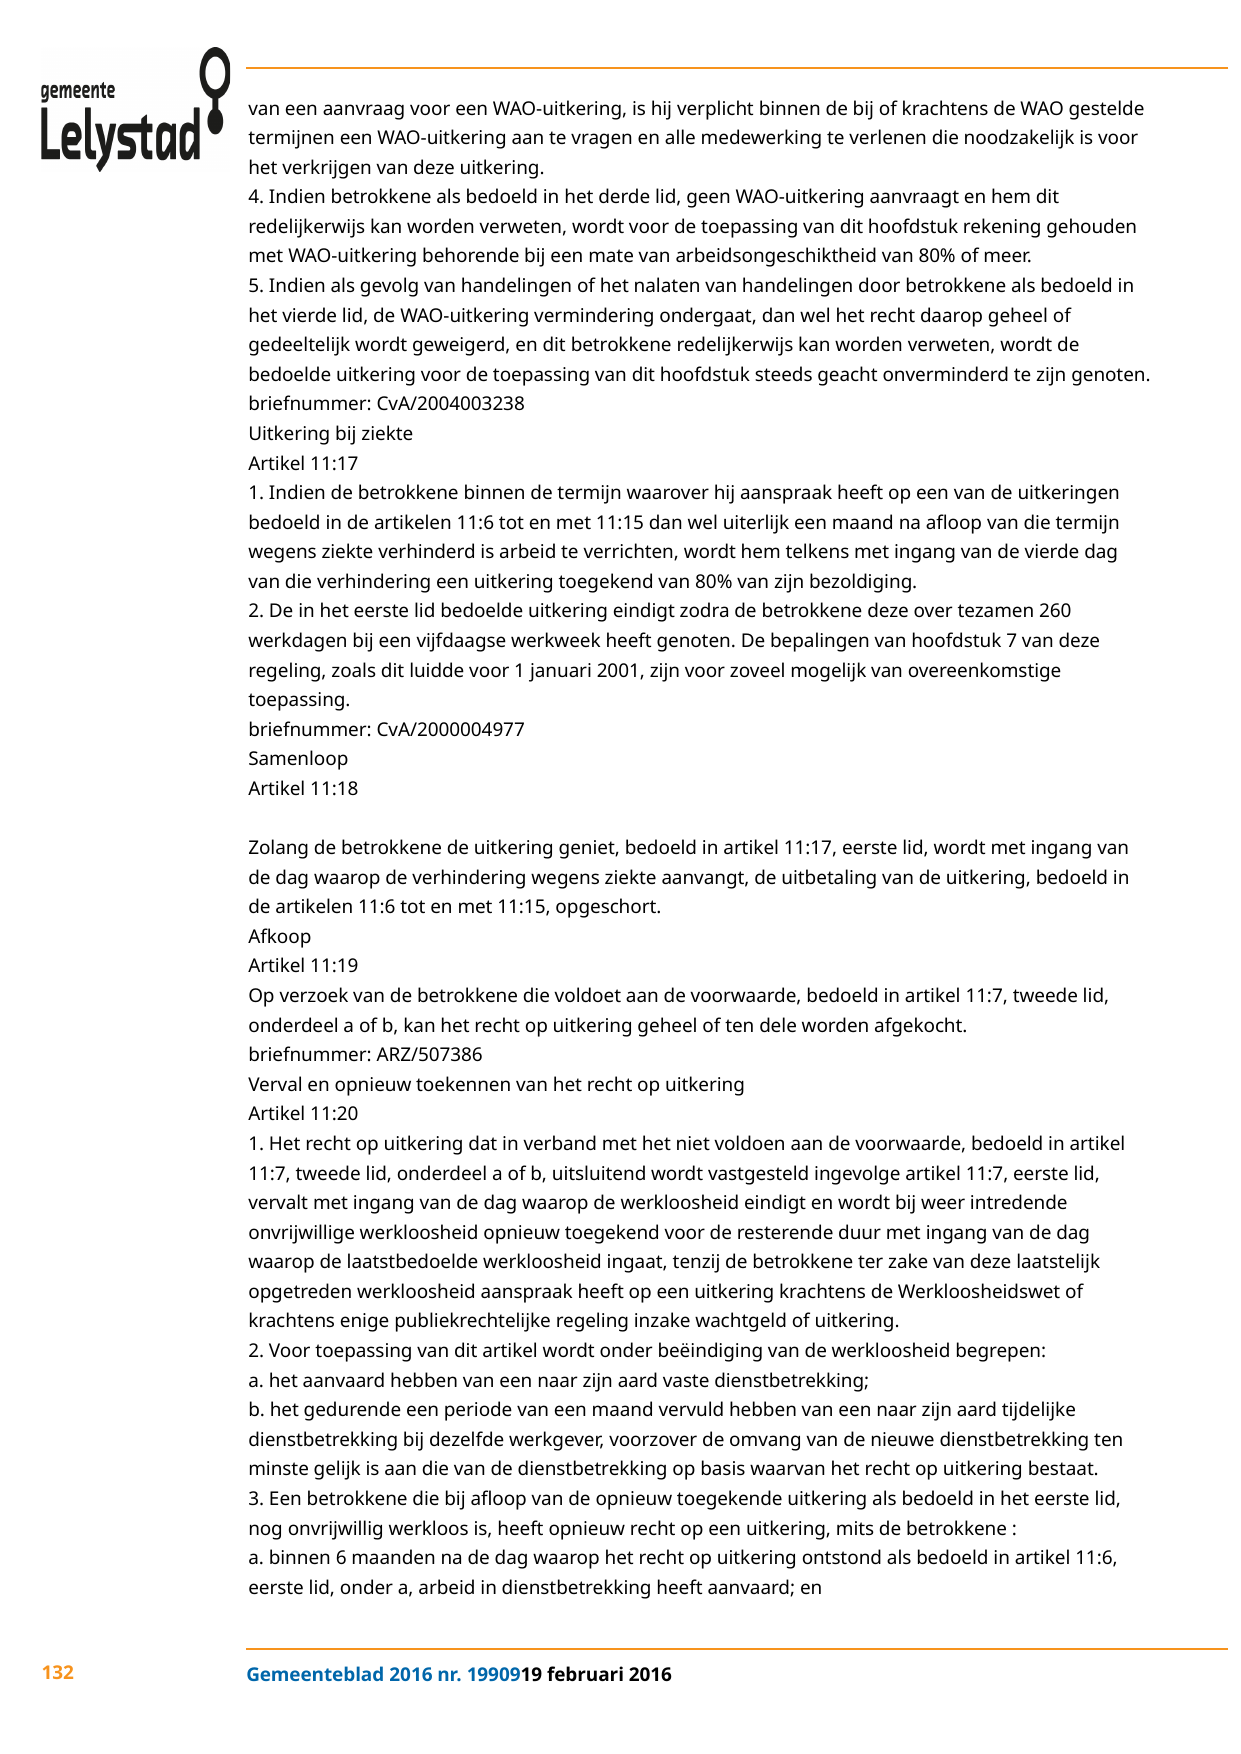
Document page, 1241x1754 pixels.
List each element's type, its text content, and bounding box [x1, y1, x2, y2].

text a. het aanvaard hebben van een naar zijn aard vaste dienstbetrekking; [248, 1367, 1152, 1393]
text b. het gedurende een periode van een maand vervuld hebben van een naar zijn aard tijdelijke dienstbetrekking bij dezelfde werkgever, voorzover de omvang van de nieuwe dienstbetrekking ten minste gelijk is aan die van de dienstbetrekking op basis waarvan het recht op uitkering bestaat. [248, 1396, 1152, 1481]
text van een aanvraag voor een WAO-uitkering, is hij verplicht binnen de bij of krachtens de WAO gestelde termijnen een WAO-uitkering aan te vragen en alle medewerking te verlenen die noodzakelijk is voor het verkrijgen van deze uitkering. [248, 95, 1152, 180]
text Samenloop [248, 746, 1152, 771]
picture [41, 47, 231, 172]
text Verval en opnieuw toekennen van het recht op uitkering [248, 1071, 1152, 1097]
text briefnummer: CvA/2000004977 [248, 716, 1152, 742]
text 1. Het recht op uitkering dat in verband met het niet voldoen aan de voorwaarde, bedoeld in artikel 11:7, tweede lid, onderdeel a of b, uitsluitend wordt vastgesteld ingevolge artikel 11:7, eerste lid, vervalt met ingang van de dag waarop de werkloosheid eindigt en wordt bij weer intredende onvrijwillige werkloosheid opnieuw toegekend voor de resterende duur met ingang van de dag waarop de laatstbedoelde werkloosheid ingaat, tenzij de betrokkene ter zake van deze laatstelijk opgetreden werkloosheid aanspraak heeft op een uitkering krachtens de Werkloosheidswet of krachtens enige publiekrechtelijke regeling inzake wachtgeld of uitkering. [248, 1130, 1152, 1333]
text Artikel 11:19 [248, 953, 1152, 978]
text a. binnen 6 maanden na de dag waarop het recht op uitkering ontstond als bedoeld in artikel 11:6, eerste lid, onder a, arbeid in dienstbetrekking heeft aanvaard; en [248, 1544, 1152, 1600]
text Artikel 11:17 [248, 450, 1152, 476]
text 2. De in het eerste lid bedoelde uitkering eindigt zodra de betrokkene deze over tezamen 260 werkdagen bij een vijfdaagse werkweek heeft genoten. De bepalingen van hoofdstuk 7 van deze regeling, zoals dit luidde voor 1 januari 2001, zijn voor zoveel mogelijk van overeenkomstige toepassing. [248, 598, 1152, 712]
text Uitkering bij ziekte [248, 420, 1152, 446]
text 2. Voor toepassing van dit artikel wordt onder beëindiging van de werkloosheid begrepen: [248, 1337, 1152, 1363]
text Zolang de betrokkene de uitkering geniet, bedoeld in artikel 11:17, eerste lid, wordt met ingang van de dag waarop de verhindering wegens ziekte aanvangt, de uitbetaling van de uitkering, bedoeld in de artikelen 11:6 tot en met 11:15, opgeschort. [248, 834, 1152, 919]
text 1. Indien de betrokkene binnen de termijn waarover hij aanspraak heeft op een van de uitkeringen bedoeld in de artikelen 11:6 tot en met 11:15 dan wel uiterlijk een maand na afloop van die termijn wegens ziekte verhinderd is arbeid te verrichten, wordt hem telkens met ingang van de vierde dag van die verhindering een uitkering toegekend van 80% van zijn bezoldiging. [248, 479, 1152, 594]
text Artikel 11:20 [248, 1101, 1152, 1126]
text Artikel 11:18 [248, 775, 1152, 801]
text Op verzoek van de betrokkene die voldoet aan de voorwaarde, bedoeld in artikel 11:7, tweede lid, onderdeel a of b, kan het recht op uitkering geheel of ten dele worden afgekocht. [248, 982, 1152, 1038]
text briefnummer: CvA/2004003238 [248, 391, 1152, 416]
text 4. Indien betrokkene als bedoeld in het derde lid, geen WAO-uitkering aanvraagt en hem dit redelijkerwijs kan worden verweten, wordt voor de toepassing van dit hoofdstuk rekening gehouden met WAO-uitkering behorende bij een mate van arbeidsongeschiktheid van 80% of meer. [248, 183, 1152, 268]
text 5. Indien als gevolg van handelingen of het nalaten van handelingen door betrokkene als bedoeld in het vierde lid, de WAO-uitkering vermindering ondergaat, dan wel het recht daarop geheel of gedeeltelijk wordt geweigerd, en dit betrokkene redelijkerwijs kan worden verweten, wordt de bedoelde uitkering voor de toepassing van dit hoofdstuk steeds geacht onverminderd te zijn genoten. [248, 272, 1152, 387]
text 3. Een betrokkene die bij afloop van de opnieuw toegekende uitkering als bedoeld in het eerste lid, nog onvrijwillig werkloos is, heeft opnieuw recht op een uitkering, mits de betrokkene : [248, 1485, 1152, 1541]
text Afkoop [248, 923, 1152, 949]
text briefnummer: ARZ/507386 [248, 1041, 1152, 1067]
